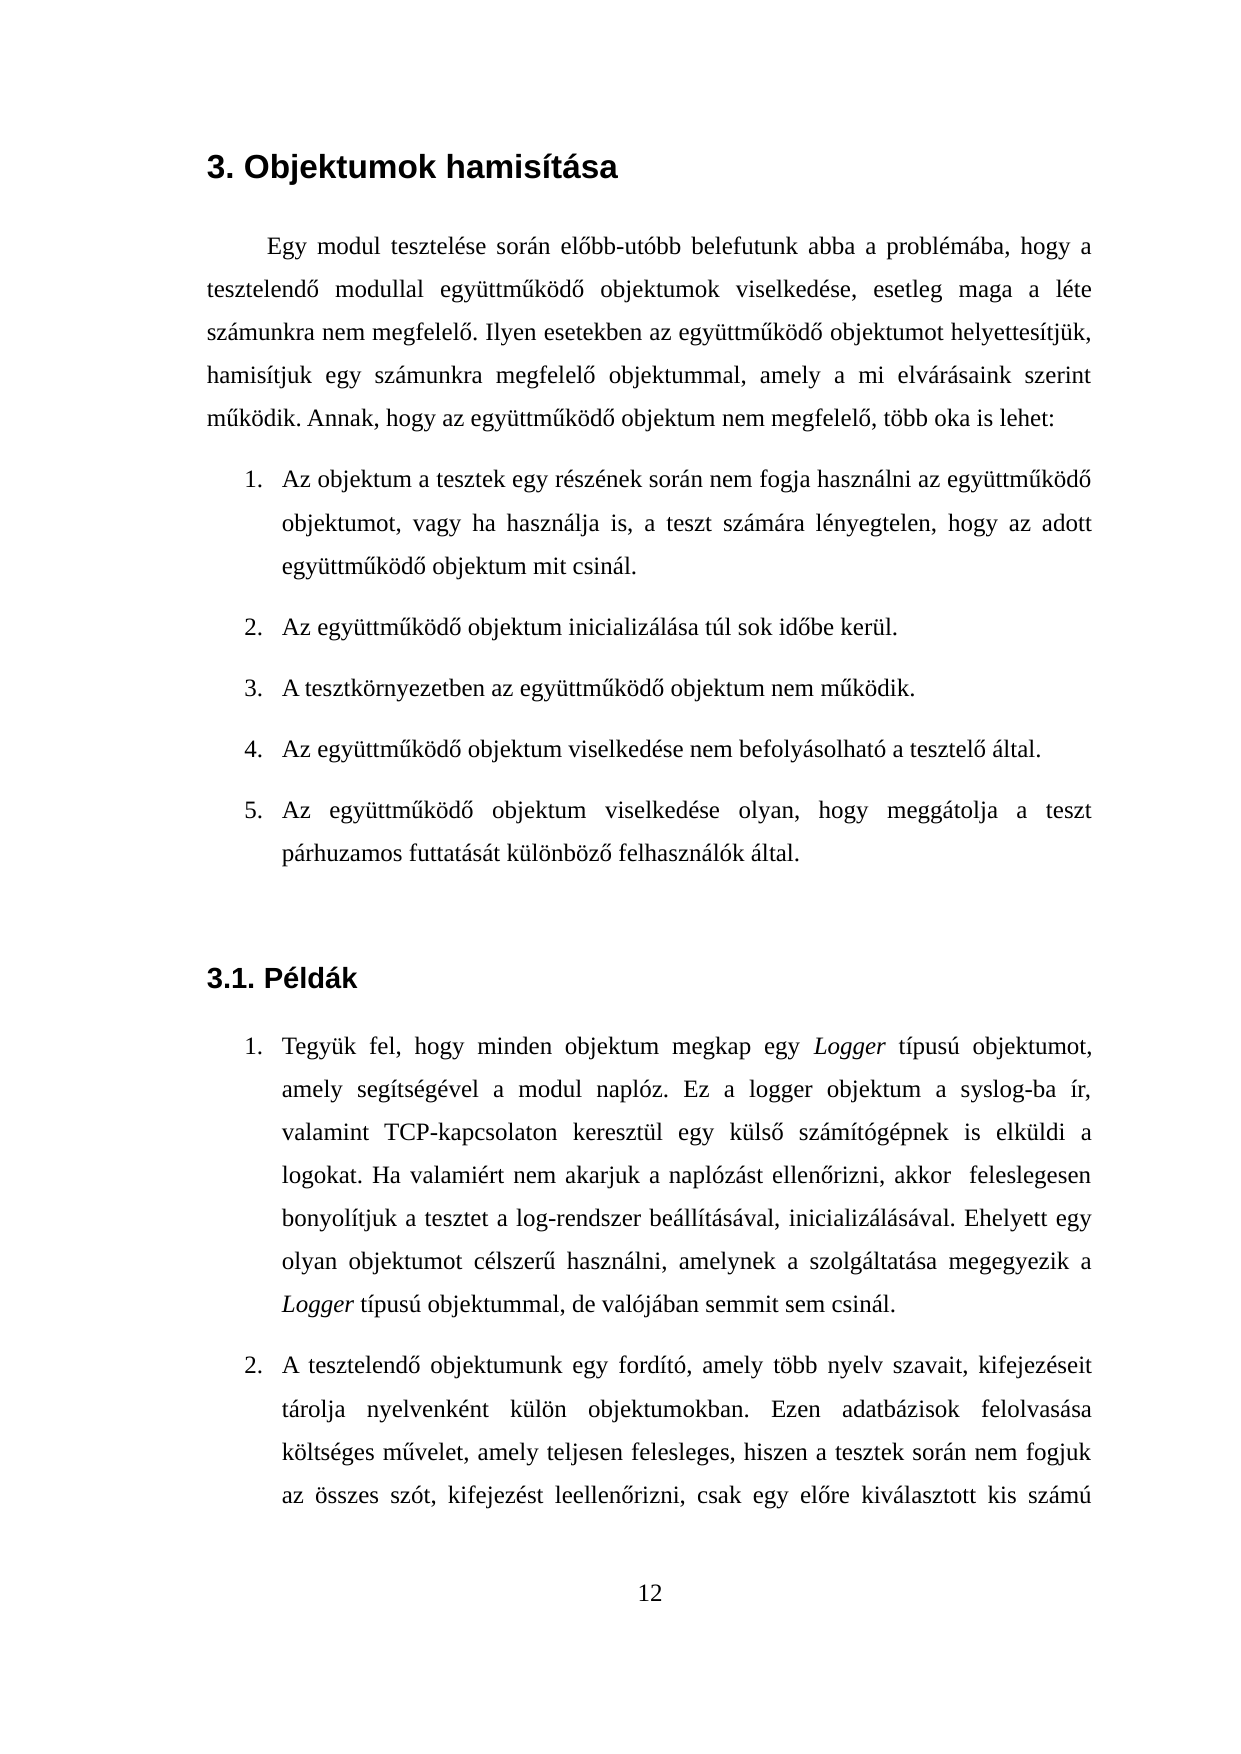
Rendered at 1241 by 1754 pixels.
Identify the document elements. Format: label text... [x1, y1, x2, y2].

subtitle Objektumok hamisítása [207, 148, 1093, 186]
list Tegyük fel, hogy minden objektum megkap egy Logger típusú objektumot, amely segítségével a modul naplóz. Ez a logger objektum a syslog-ba ír, valamint TCP-kapcsolaton keresztül egy külső számítógépnek is elküldi a logokat. Ha valamiért nem akarjuk a naplózást ellenőrizni, akkor feleslegesen bonyolítjuk a tesztet a log-rendszer beállításával, inicializálásával. Ehelyett egy olyan objektumot célszerű használni, amelynek a szolgáltatása megegyezik a Logger típusú objektummal, de valójában semmit sem csinál. [244, 1031, 1093, 1318]
list A tesztkörnyezetben az együttműködő objektum nem működik. [244, 673, 1093, 702]
list Az együttműködő objektum viselkedése nem befolyásolható a tesztelő által. [244, 734, 1093, 763]
list Az együttműködő objektum viselkedése olyan, hogy meggátolja a teszt párhuzamos futtatását különböző felhasználók által. [244, 795, 1093, 867]
list Az objektum a tesztek egy részének során nem fogja használni az együttműködő objektumot, vagy ha használja is, a teszt számára lényegtelen, hogy az adott együttműködő objektum mit csinál. [244, 464, 1093, 579]
list A tesztelendő objektumunk egy fordító, amely több nyelv szavait, kifejezéseit tárolja nyelvenként külön objektumokban. Ezen adatbázisok felolvasása költséges művelet, amely teljesen felesleges, hiszen a tesztek során nem fogjuk az összes szót, kifejezést leellenőrizni, csak egy előre kiválasztott kis számú [244, 1351, 1093, 1509]
text Egy modul tesztelése során előbb-utóbb belefutunk abba a problémába, hogy a tesztelendő modullal együttműködő objektumok viselkedése, esetleg maga a léte számunkra nem megfelelő. Ilyen esetekben az együttműködő objektumot helyettesítjük, hamisítjuk egy számunkra megfelelő objektummal, amely a mi elvárásaink szerint működik. Annak, hogy az együttműködő objektum nem megfelelő, több oka is lehet: [207, 231, 1093, 432]
list Az együttműködő objektum inicializálása túl sok időbe kerül. [244, 612, 1093, 641]
subtitle Példák [207, 961, 1093, 995]
